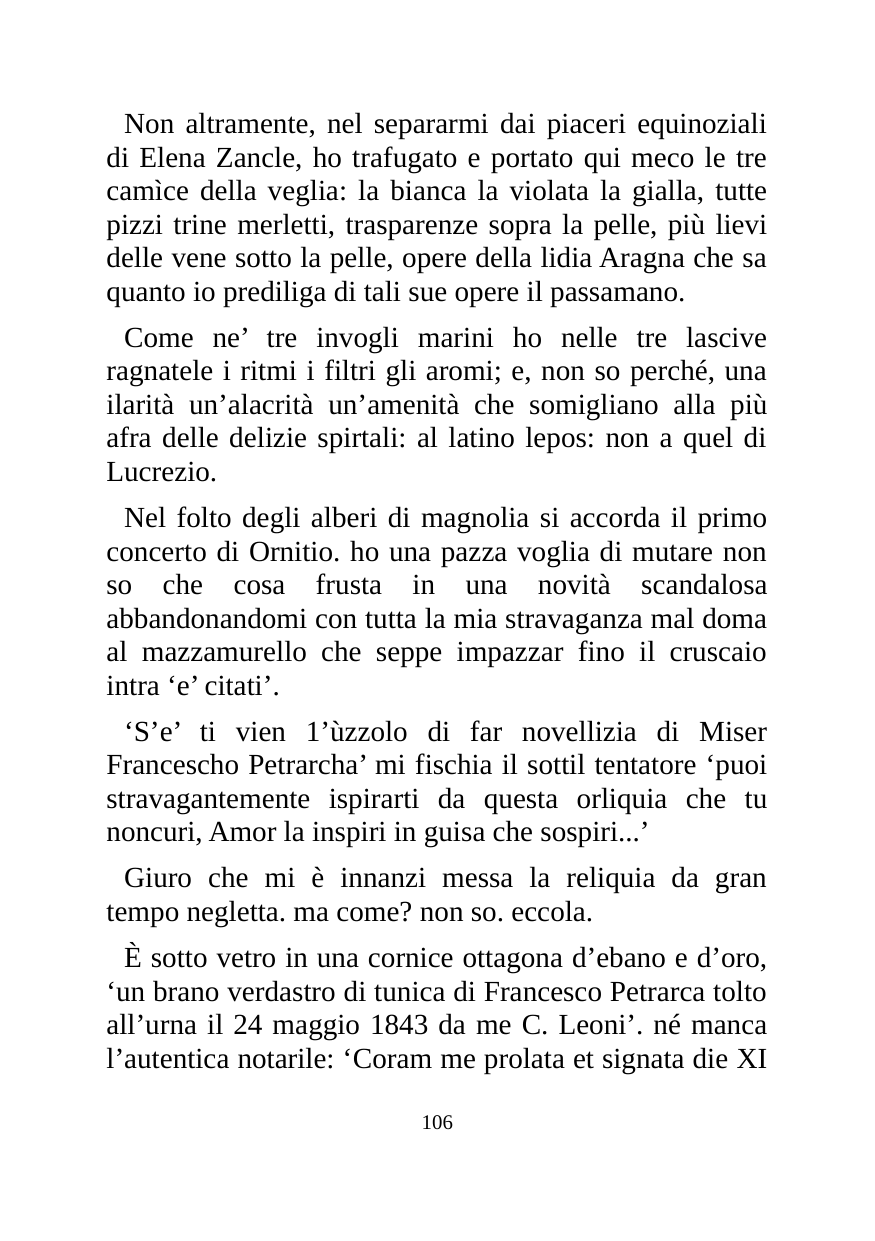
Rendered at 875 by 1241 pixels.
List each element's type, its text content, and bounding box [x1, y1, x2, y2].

text Non altramente, nel separarmi dai piaceri equinoziali di Elena Zancle, ho trafugato e portato qui meco le tre camìce della veglia: la bianca la violata la gialla, tutte pizzi trine merletti, trasparenze sopra la pelle, più lievi delle vene sotto la pelle, opere della lidia Aragna che sa quanto io prediliga di tali sue opere il passamano. [106, 106, 768, 307]
text Nel folto degli alberi di magnolia si accorda il primo concerto di Ornitio. ho una pazza voglia di mutare non so che cosa frusta in una novità scandalosa abbandonandomi con tutta la mia stravaganza mal doma al mazzamurello che seppe impazzar fino il cruscaio intra ‘e’ citati’. [106, 500, 768, 701]
text ‘S’e’ ti vien 1’ùzzolo di far novellizia di Miser Francescho Petrarcha’ mi fischia il sottil tentatore ‘puoi stravagantemente ispirarti da questa orliquia che tu noncuri, Amor la inspiri in guisa che sospiri...’ [106, 714, 768, 848]
text È sotto vetro in una cornice ottagona d’ebano e d’oro, ‘un brano verdastro di tunica di Francesco Petrarca tolto all’urna il 24 maggio 1843 da me C. Leoni’. né manca l’autentica notarile: ‘Coram me prolata et signata die XI [106, 940, 768, 1074]
text Come ne’ tre invogli marini ho nelle tre lascive ragnatele i ritmi i filtri gli aromi; e, non so perché, una ilarità un’alacrità un’amenità che somigliano alla più afra delle delizie spirtali: al latino lepos: non a quel di Lucrezio. [106, 320, 768, 488]
text Giuro che mi è innanzi messa la reliquia da gran tempo negletta. ma come? non so. eccola. [106, 861, 768, 928]
